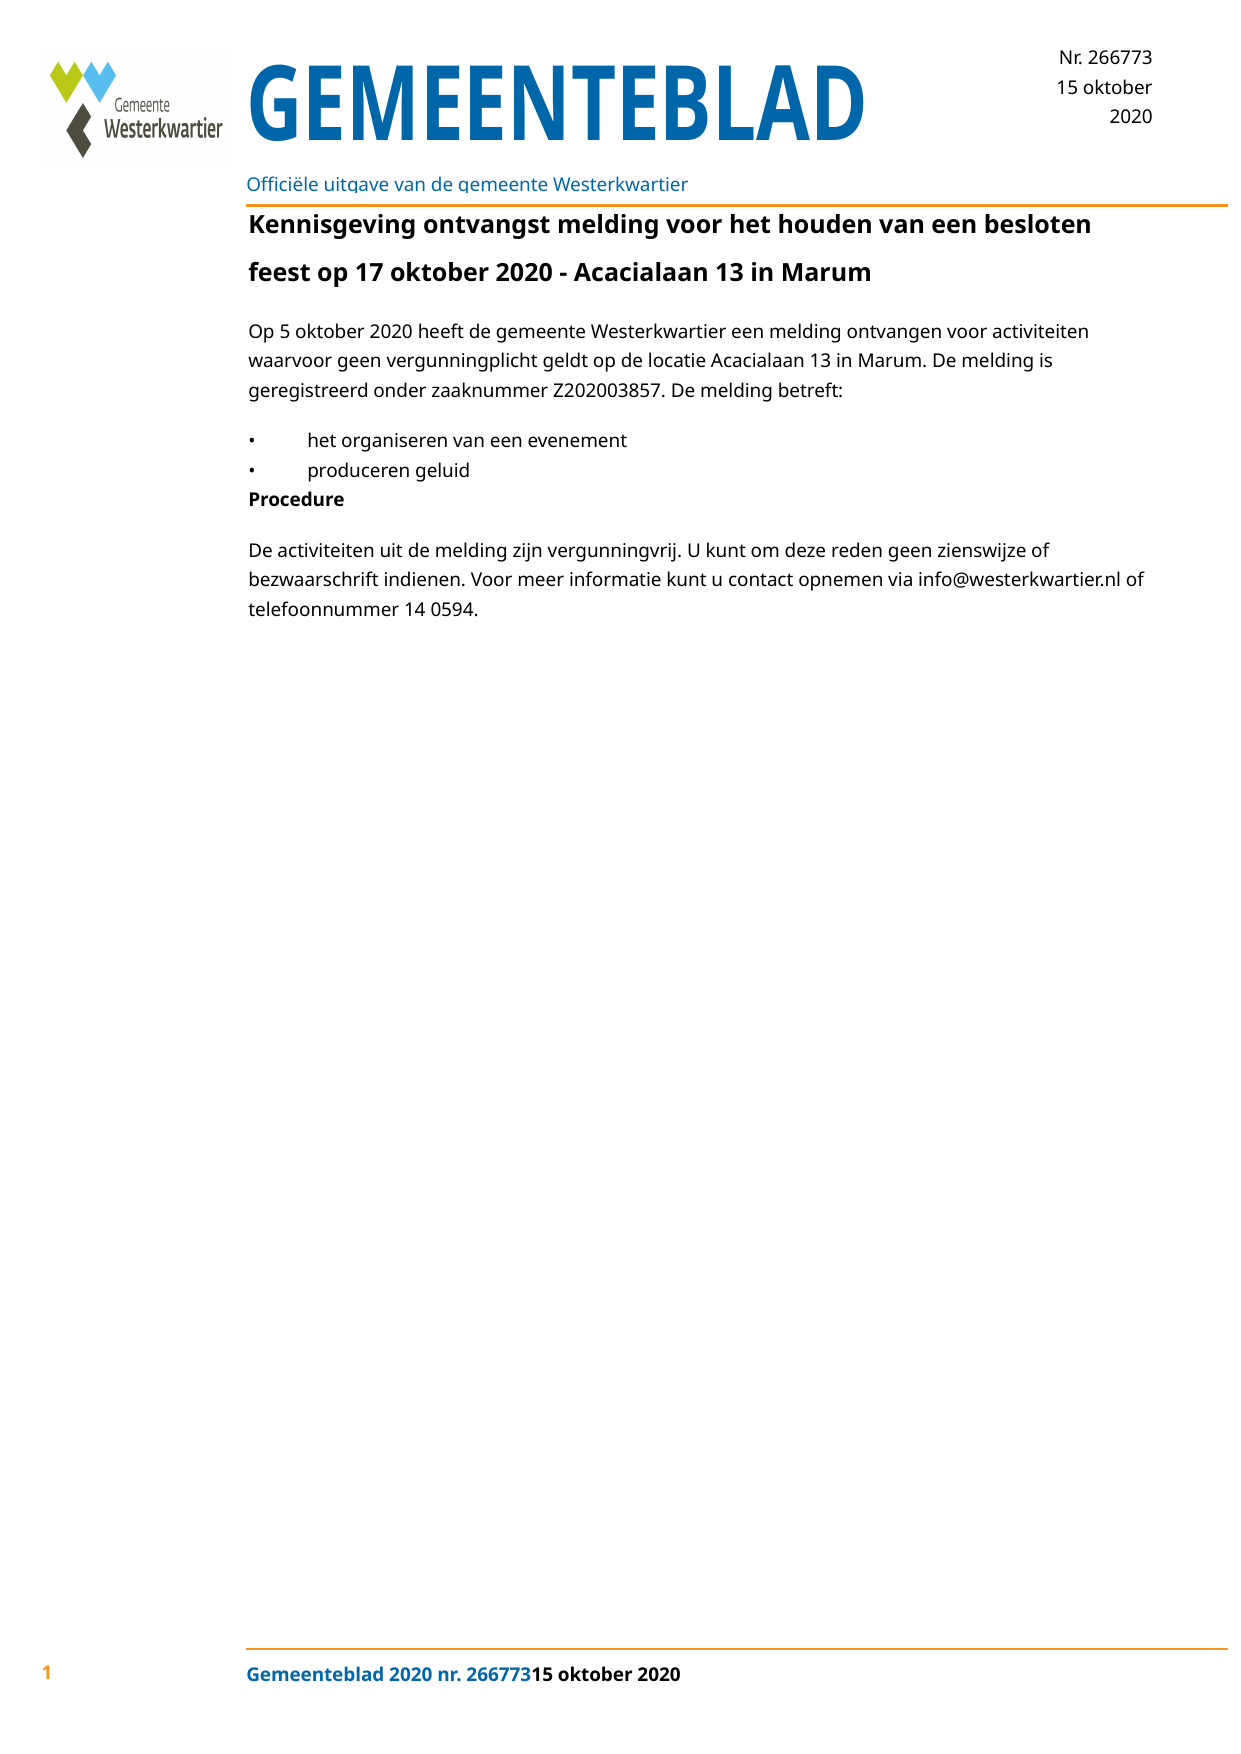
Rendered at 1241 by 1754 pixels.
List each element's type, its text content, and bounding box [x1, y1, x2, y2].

text De activiteiten uit de melding zijn vergunningvrij. U kunt om deze reden geen zienswijze of bezwaarschrift indienen. Voor meer informatie kunt u contact opnemen via info@westerkwartier.nl of telefoonnummer 14 0594. [248, 537, 1152, 622]
text Procedure [248, 487, 1152, 512]
list het organiseren van een evenement [248, 427, 1152, 453]
list produceren geluid [248, 457, 1152, 483]
text Kennisgeving ontvangst melding voor het houden van een besloten feest op 17 oktober 2020 - Acacialaan 13 in Marum [248, 207, 1152, 288]
text Op 5 oktober 2020 heeft de gemeente Westerkwartier een melding ontvangen voor activiteiten waarvoor geen vergunningplicht geldt op de locatie Acacialaan 13 in Marum. De melding is geregistreerd onder zaaknummer Z202003857. De melding betreft: [248, 318, 1152, 403]
picture [41, 47, 231, 172]
